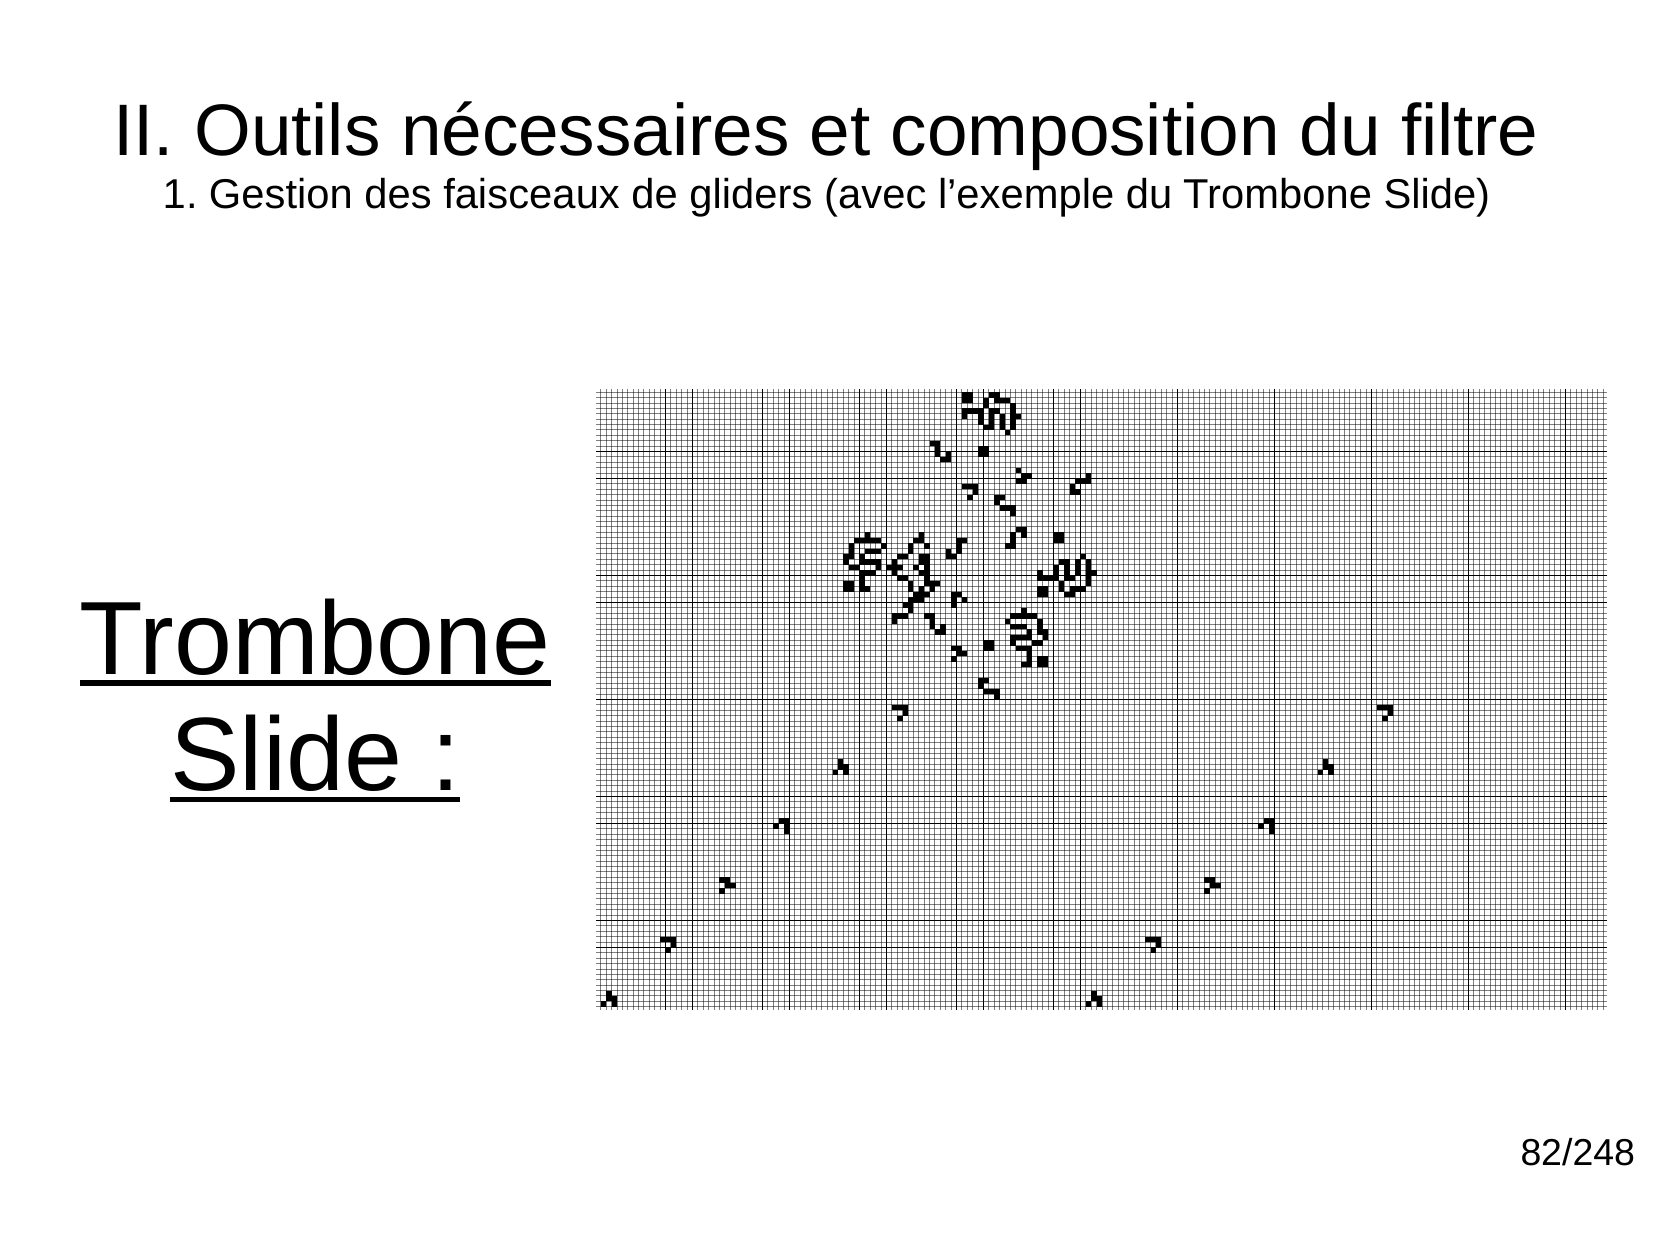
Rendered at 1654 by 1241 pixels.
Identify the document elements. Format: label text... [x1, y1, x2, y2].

picture [596, 389, 1607, 1010]
text_box Trombone Slide : [65, 572, 566, 821]
title II. Outils nécessaires et composition du filtre 1. Gestion des faisceaux de gliders (avec l’exemple du Trombone Slide) [82, 49, 1571, 257]
text_box <number>/248 [1505, 1124, 1654, 1182]
